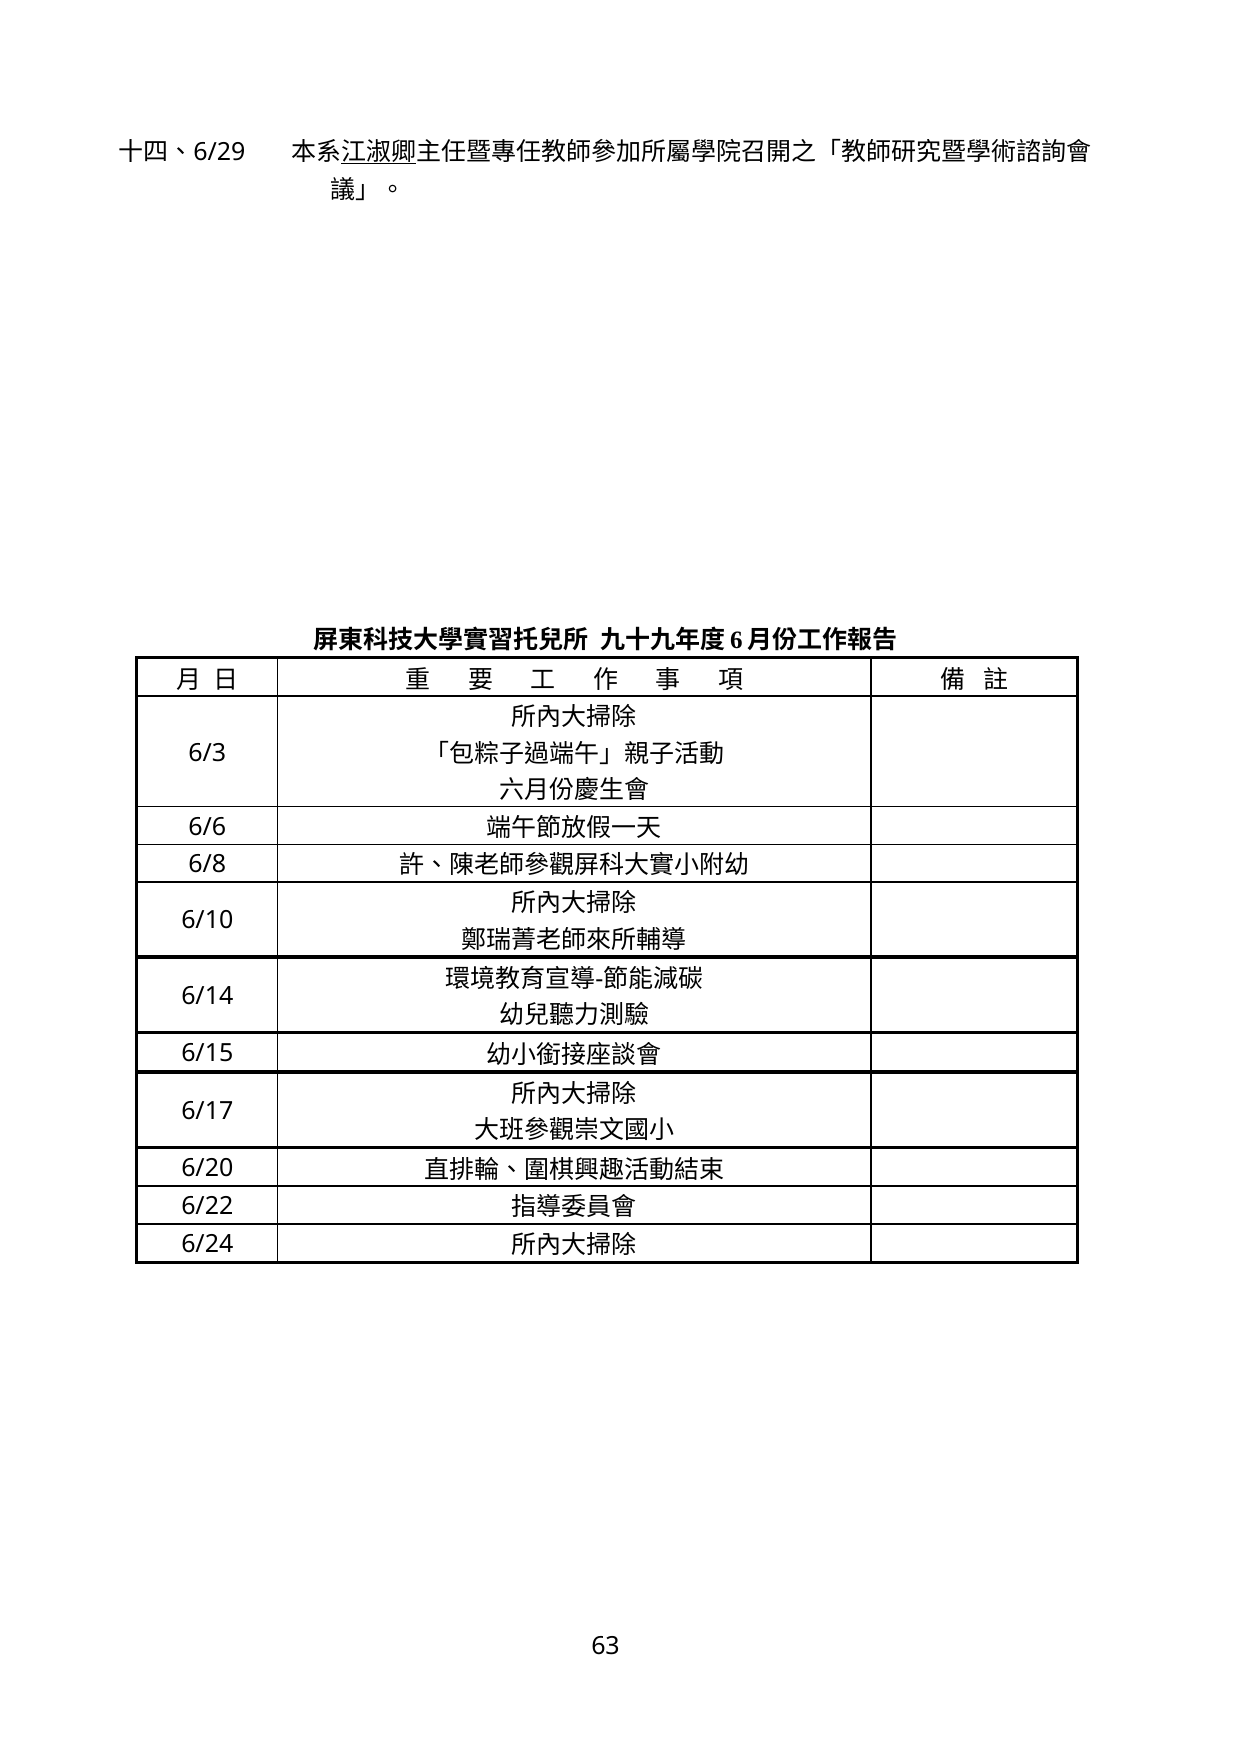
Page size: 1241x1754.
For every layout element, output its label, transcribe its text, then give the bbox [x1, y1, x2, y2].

table_cell [872, 845, 1076, 881]
text 屏東科技大學實習托兒所 九十九年度6月份工作報告 [118, 618, 1092, 656]
table_cell 環境教育宣導-節能減碳 幼兒聽力測驗 [278, 959, 870, 1031]
table_cell 6/6 [138, 807, 277, 843]
table_cell 直排輪、圍棋興趣活動結束 [278, 1149, 870, 1185]
table_cell 指導委員會 [278, 1187, 870, 1223]
table_cell 6/20 [138, 1149, 277, 1185]
table_cell [872, 1149, 1076, 1185]
table_header 備 註 [872, 659, 1076, 695]
table_cell 6/14 [138, 959, 277, 1031]
table_cell [872, 883, 1076, 955]
table_cell 6/17 [138, 1074, 277, 1146]
table_cell 6/8 [138, 845, 277, 881]
table_cell 6/24 [138, 1225, 277, 1261]
table_cell 所內大掃除 [278, 1225, 870, 1261]
table_header 月 日 [138, 659, 277, 695]
table_cell [872, 1074, 1076, 1146]
table_cell 端午節放假一天 [278, 807, 870, 843]
table_cell 所內大掃除 大班參觀崇文國小 [278, 1074, 870, 1146]
table_cell [872, 1225, 1076, 1261]
table_cell 6/15 [138, 1034, 277, 1070]
table_cell [872, 959, 1076, 1031]
table_header 重 要 工 作 事 項 [278, 659, 870, 695]
table_cell 6/10 [138, 883, 277, 955]
table_cell 所內大掃除 「包粽子過端午」親子活動 六月份慶生會 [278, 697, 870, 806]
table_cell 6/22 [138, 1187, 277, 1223]
table_cell [872, 1187, 1076, 1223]
table_cell 6/3 [138, 697, 277, 806]
table_cell 幼小銜接座談會 [278, 1034, 870, 1070]
table_cell 許、陳老師參觀屏科大實小附幼 [278, 845, 870, 881]
table_cell [872, 697, 1076, 806]
table_cell [872, 807, 1076, 843]
table_cell 所內大掃除 鄭瑞菁老師來所輔導 [278, 883, 870, 955]
table_cell [872, 1034, 1076, 1070]
text 十四、6/29 本系江淑卿主任暨專任教師參加所屬學院召開之「教師研究暨學術諮詢會議」。 [118, 131, 1092, 206]
